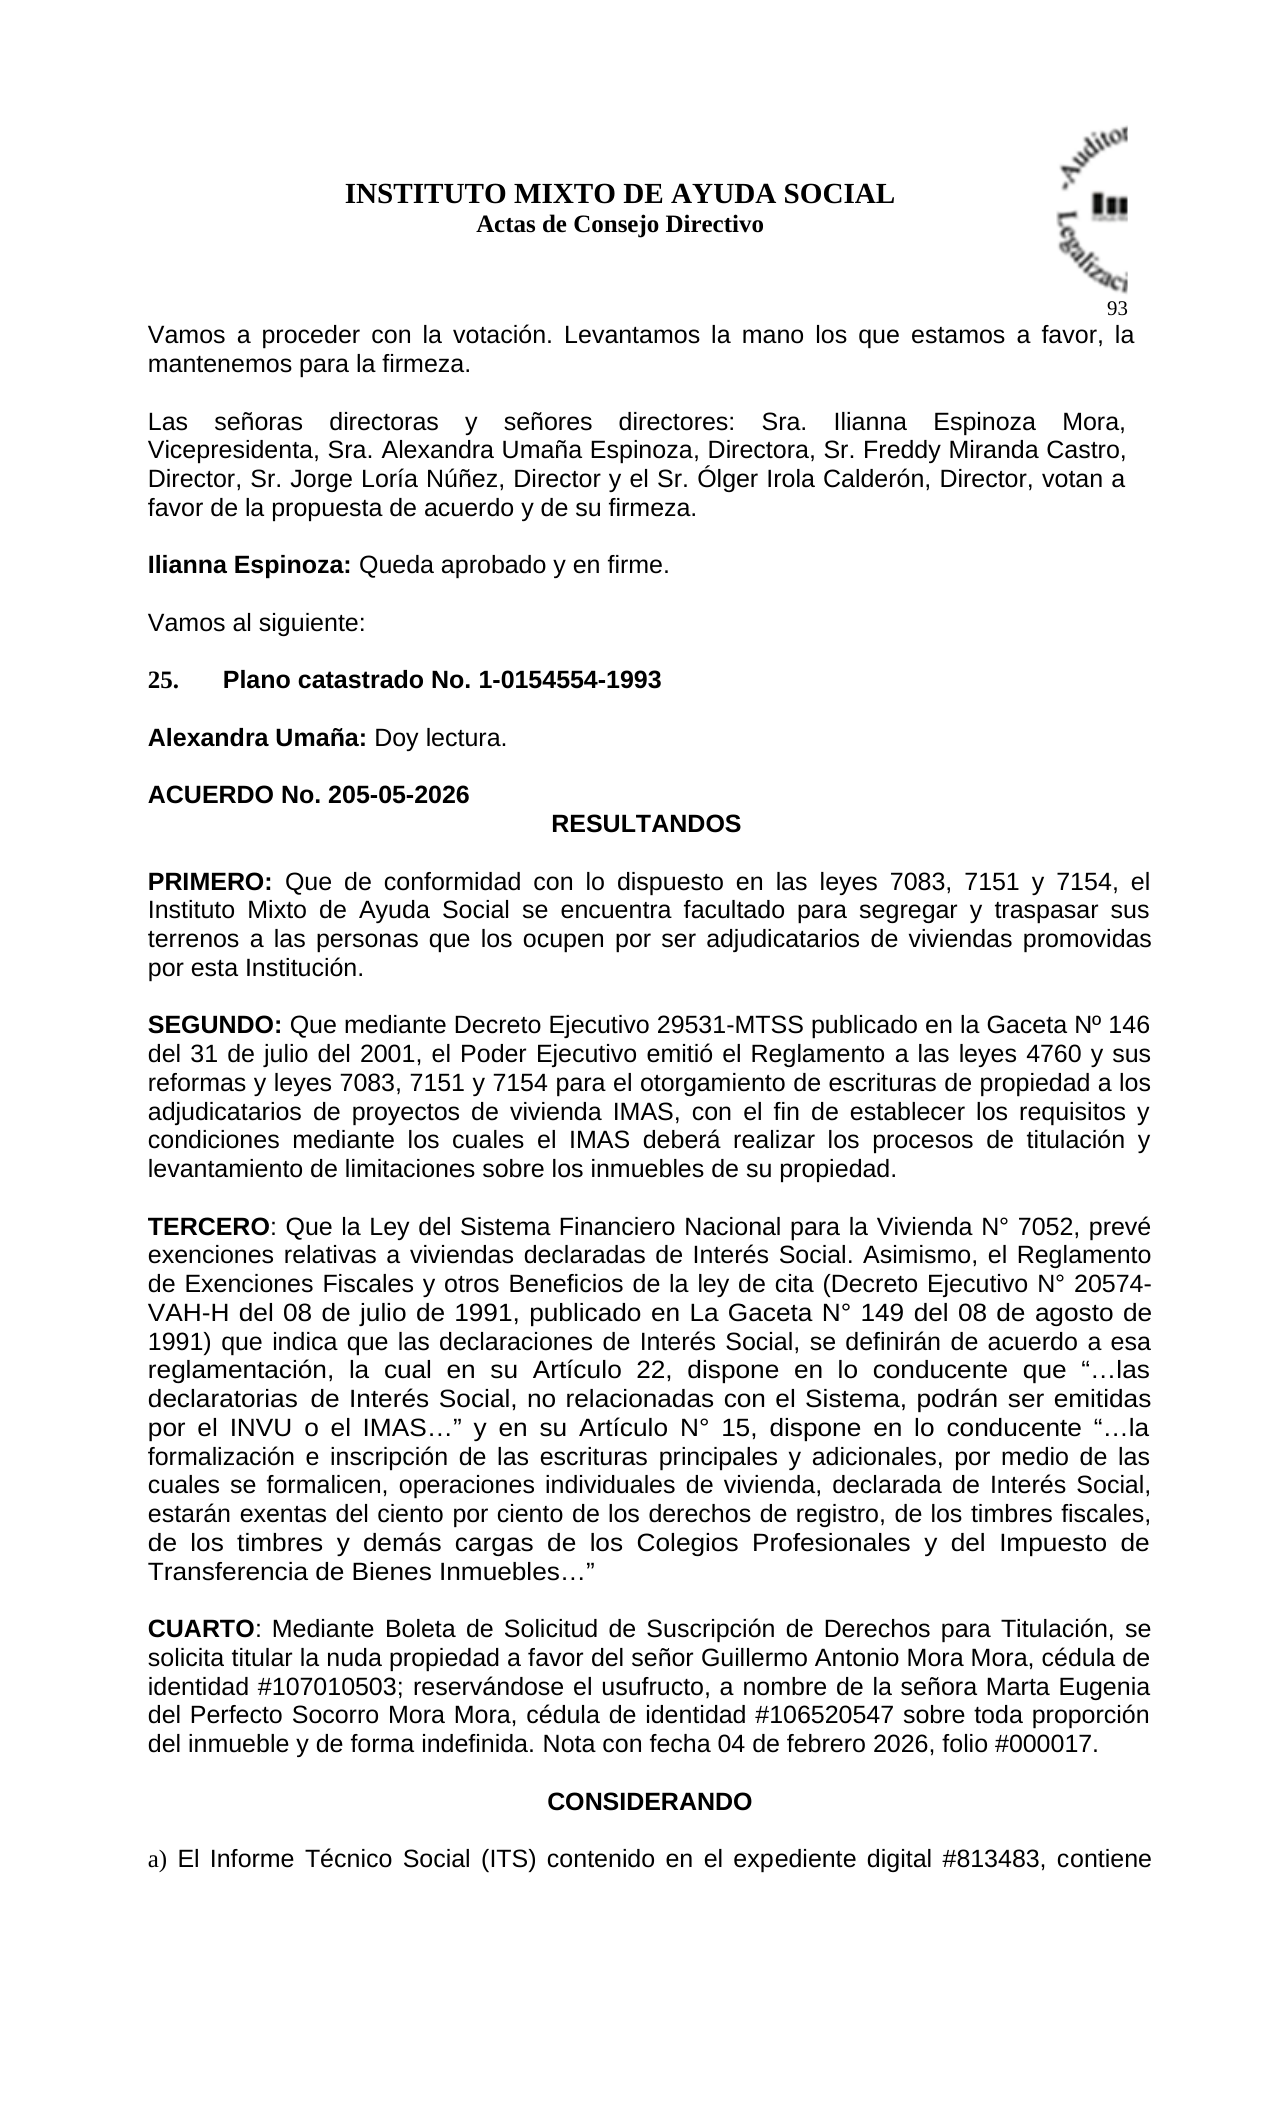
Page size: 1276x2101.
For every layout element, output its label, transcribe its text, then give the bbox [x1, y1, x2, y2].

list ACUERDO No. 205-05-2026 [148, 781, 1127, 809]
text Vamos al siguiente: [148, 608, 1127, 637]
text RESULTANDOS [148, 809, 1152, 838]
text TERCERO: Que la Ley del Sistema Financiero Nacional para la Vivienda N° 7052, prevé exenciones relativas a viviendas declaradas de Interés Social. Asimismo, el Reglamento de Exenciones Fiscales y otros Beneficios de la ley de cita (Decreto Ejecutivo N° 20574- VAH-H del 08 de julio de 1991, publicado en La Gaceta N° 149 del 08 de agosto de 1991) que indica que las declaraciones de Interés Social, se definirán de acuerdo a esa reglamentación, la cual en su Artículo 22, dispone en lo conducente que “…las declaratorias de Interés Social, no relacionadas con el Sistema, podrán ser emitidas por el INVU o el IMAS…” y en su Artículo N° 15, dispone en lo conducente “…la formalización e inscripción de las escrituras principales y adicionales, por medio de las cuales se formalicen, operaciones individuales de vivienda, declarada de Interés Social, estarán exentas del ciento por ciento de los derechos de registro, de los timbres fiscales, de los timbres y demás cargas de los Colegios Profesionales y del Impuesto de Transferencia de Bienes Inmuebles…” [148, 1212, 1152, 1586]
list El Informe Técnico Social (ITS) contenido en el expediente digital #813483, contiene [148, 1844, 1152, 1873]
list Plano catastrado No. 1-0154554-1993 [148, 665, 1127, 694]
text Vamos a proceder con la votación. Levantamos la mano los que estamos a favor, la mantenemos para la firmeza. [148, 320, 1136, 378]
text SEGUNDO: Que mediante Decreto Ejecutivo 29531-MTSS publicado en la Gaceta Nº 146 del 31 de julio del 2001, el Poder Ejecutivo emitió el Reglamento a las leyes 4760 y sus reformas y leyes 7083, 7151 y 7154 para el otorgamiento de escrituras de propiedad a los adjudicatarios de proyectos de vivienda IMAS, con el fin de establecer los requisitos y condiciones mediante los cuales el IMAS deberá realizar los procesos de titulación y levantamiento de limitaciones sobre los inmuebles de su propiedad. [148, 1011, 1152, 1183]
text Ilianna Espinoza: Queda aprobado y en firme. [148, 550, 1136, 579]
text Las señoras directoras y señores directores: Sra. Ilianna Espinoza Mora, Vicepresidenta, Sra. Alexandra Umaña Espinoza, Directora, Sr. Freddy Miranda Castro, Director, Sr. Jorge Loría Núñez, Director y el Sr. Ólger Irola Calderón, Director, votan a favor de la propuesta de acuerdo y de su firmeza. [148, 407, 1127, 522]
text PRIMERO: Que de conformidad con lo dispuesto en las leyes 7083, 7151 y 7154, el Instituto Mixto de Ayuda Social se encuentra facultado para segregar y traspasar sus terrenos a las personas que los ocupen por ser adjudicatarios de viviendas promovidas por esta Institución. [148, 867, 1152, 982]
list Alexandra Umaña: Doy lectura. [148, 723, 1127, 752]
list CONSIDERANDO [148, 1787, 1152, 1816]
text CUARTO: Mediante Boleta de Solicitud de Suscripción de Derechos para Titulación, se solicita titular la nuda propiedad a favor del señor Guillermo Antonio Mora Mora, cédula de identidad #107010503; reservándose el usufructo, a nombre de la señora Marta Eugenia del Perfecto Socorro Mora Mora, cédula de identidad #106520547 sobre toda proporción del inmueble y de forma indefinida. Nota con fecha 04 de febrero 2026, folio #000017. [148, 1614, 1152, 1758]
